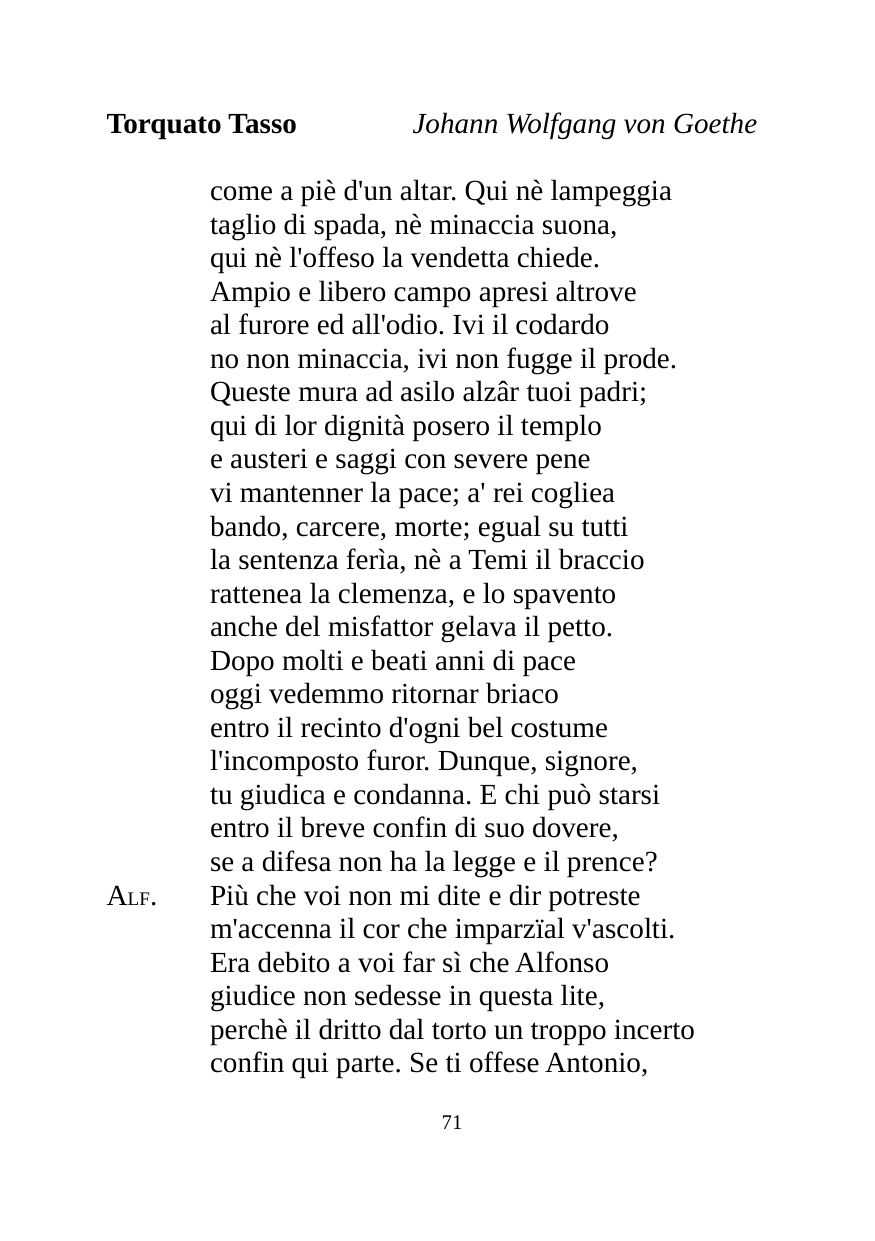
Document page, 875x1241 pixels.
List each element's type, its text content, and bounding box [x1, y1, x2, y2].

table_cell Alf. [99, 878, 196, 1079]
table_cell Più che voi non mi dite e dir potreste m'accenna il cor che imparzïal v'ascolti. Era debito a voi far sì che Alfonso giudice non sedesse in questa lite, perchè il dritto dal torto un troppo incerto confin qui parte. Se ti offese Antonio, [196, 878, 775, 1079]
table_cell [99, 173, 196, 878]
table_cell come a piè d'un altar. Qui nè lampeggia taglio di spada, nè minaccia suona, qui nè l'offeso la vendetta chiede. Ampio e libero campo apresi altrove al furore ed all'odio. Ivi il codardo no non minaccia, ivi non fugge il prode. Queste mura ad asilo alzâr tuoi padri; qui di lor dignità posero il templo e austeri e saggi con severe pene vi mantenner la pace; a' rei cogliea bando, carcere, morte; egual su tutti la sentenza ferìa, nè a Temi il braccio rattenea la clemenza, e lo spavento anche del misfattor gelava il petto. Dopo molti e beati anni di pace oggi vedemmo ritornar briaco entro il recinto d'ogni bel costume l'incomposto furor. Dunque, signore, tu giudica e condanna. E chi può starsi entro il breve confin di suo dovere, se a difesa non ha la legge e il prence? [196, 173, 775, 878]
